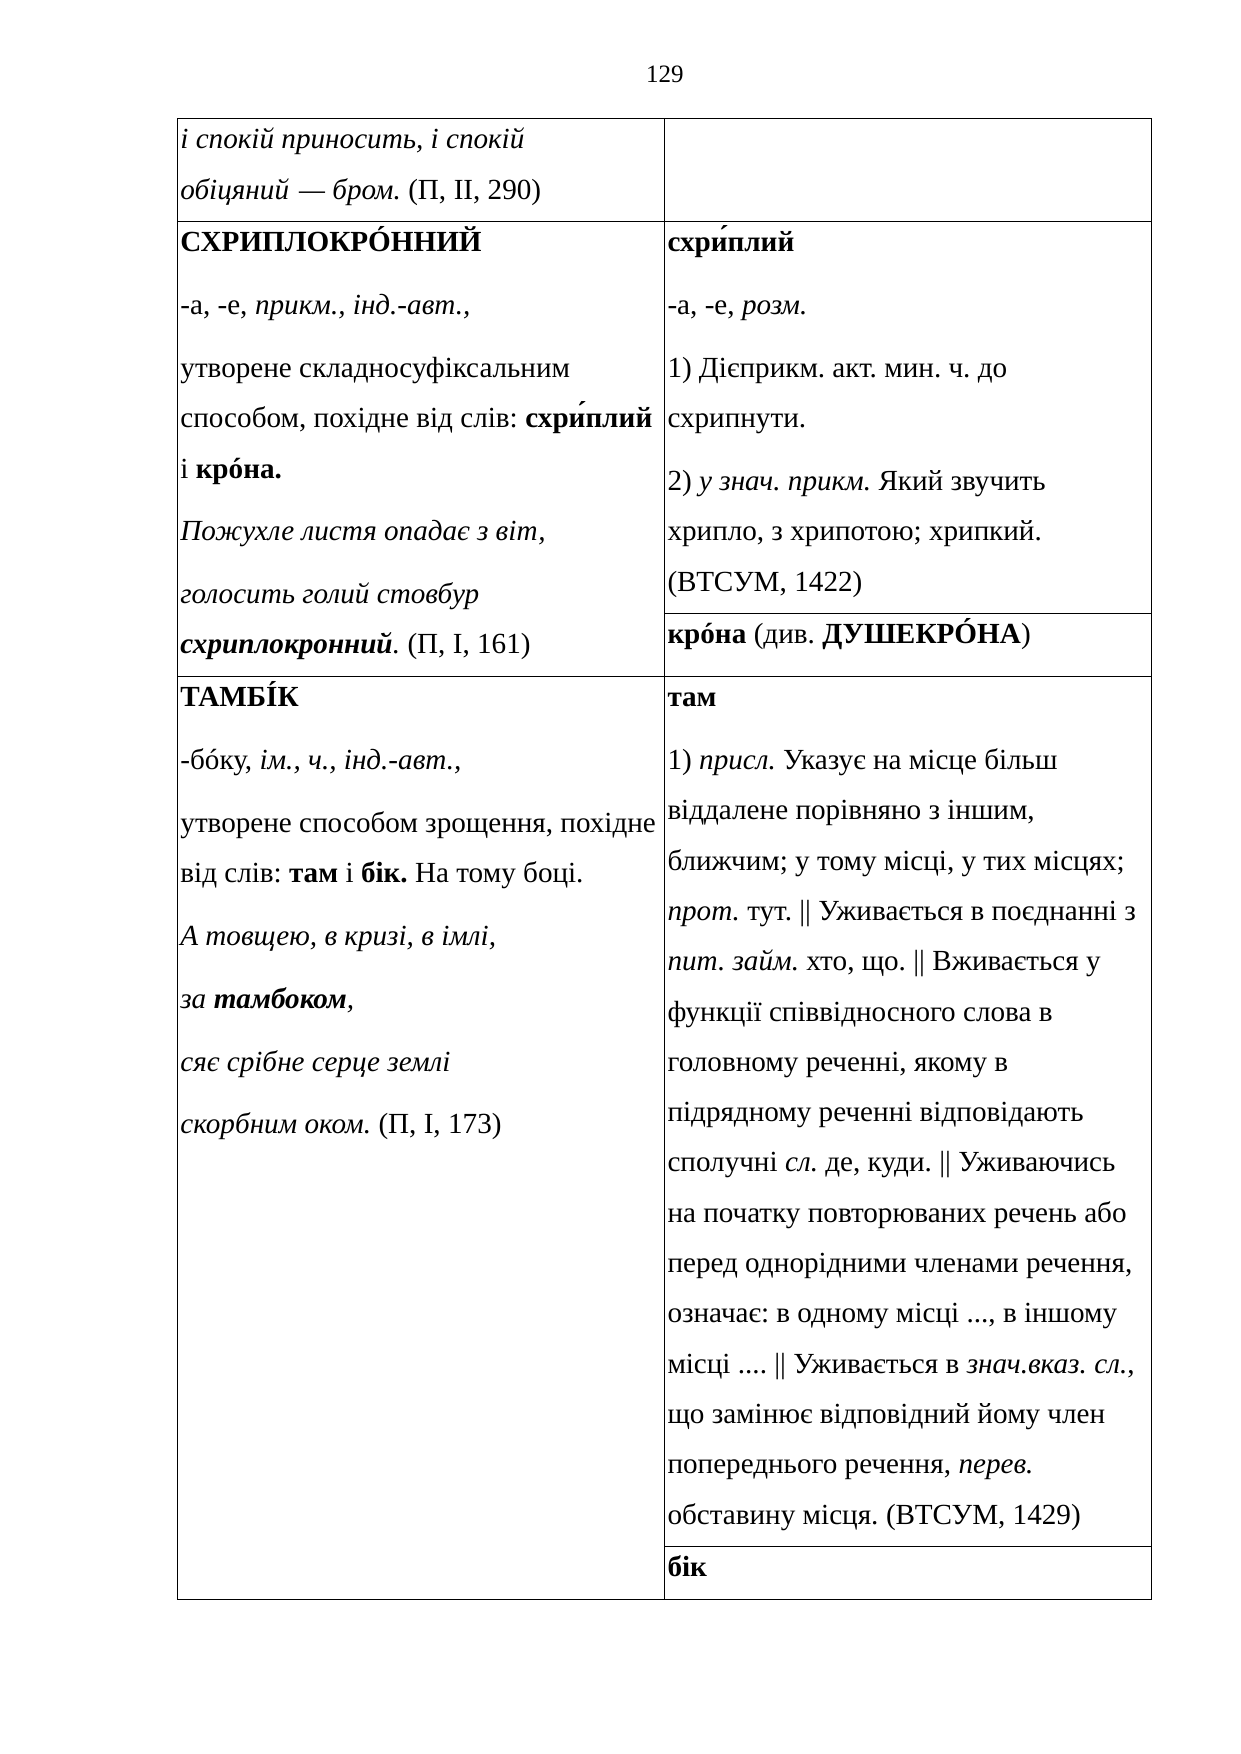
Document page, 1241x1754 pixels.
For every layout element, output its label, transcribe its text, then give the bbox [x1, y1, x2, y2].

table_cell там 1) присл. Указує на місце більш віддалене порівняно з іншим, ближчим; у тому місці, у тих місцях; прот. тут. || Уживається в поєднанні з пит. займ. хто, що. || Вживається у функції співвідносного слова в головному реченні, якому в підрядному реченні відповідають сполучні сл. де, куди. || Уживаючись на початку повторюваних речень або перед однорідними членами речення, означає: в одному місці ..., в іншому місці .... || Уживається в знач.вказ. сл., що замінює відповідний йому член попереднього речення, перев. обставину місця. (ВТСУМ, 1429) [665, 677, 1151, 1546]
table_cell бік [665, 1547, 1151, 1598]
table_cell ТАМБÍК -бóку, ім., ч., інд.-авт., утворене способом зрощення, похідне від слів: там і бік. На тому боці. А товщею, в кризі, в імлі, за тамбоком, сяє срібне серце землі скорбним оком. (П, І, 173) [178, 677, 664, 1598]
table_cell схри́плий -а, -е, розм. 1) Дієприкм. акт. мин. ч. до схрипнути. 2) у знач. прикм. Який звучить хрипло, з хрипотою; хрипкий. (ВТСУМ, 1422) [665, 222, 1151, 613]
table_cell і спокій приносить, і спокій обіцяний — бром. (П, ІІ, 290) [178, 119, 664, 221]
table_cell крóна (див. ДУШЕКРÓНА) [665, 614, 1151, 676]
table_cell СХРИПЛОКРÓННИЙ -а, -е, прикм., інд.-авт., утворене складносуфіксальним способом, похідне від слів: схри́плий і крóна. Пожухле листя опадає з віт, голосить голий стовбур схриплокронний. (П, І, 161) [178, 222, 664, 676]
table_cell [665, 119, 1151, 221]
